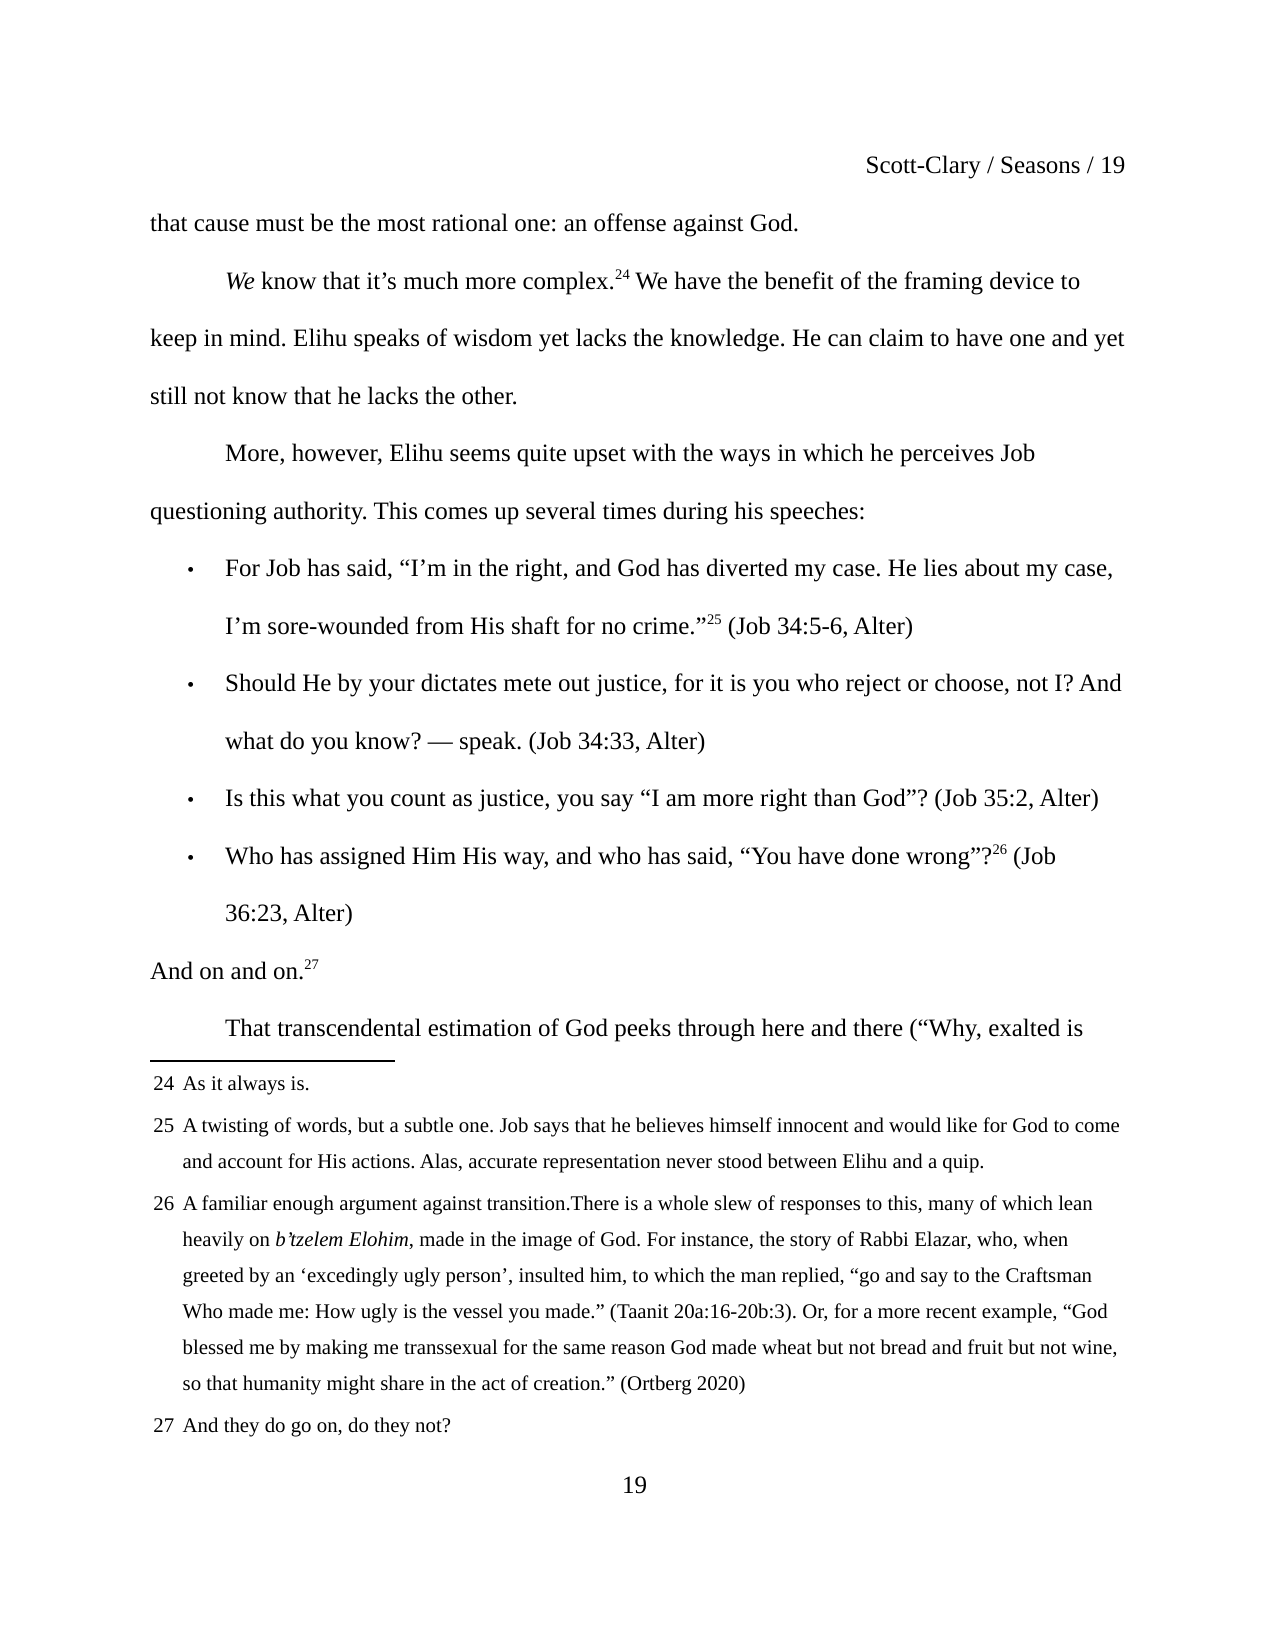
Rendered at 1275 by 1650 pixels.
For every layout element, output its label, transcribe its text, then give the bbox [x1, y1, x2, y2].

list A twisting of words, but a subtle one. Job says that he believes himself innocent and would like for God to come and account for His actions. Alas, accurate representation never stood between Elihu and a quip. [150, 1109, 1125, 1176]
list For Job has said, “I’m in the right, and God has diverted my case. He lies about my case, I’m sore-wounded from His shaft for no crime.” (Job 34:5-6, Alter) [187, 553, 1125, 639]
list Should He by your dictates mete out justice, for it is you who reject or choose, not I? And what do you know? — speak. (Job 34:33, Alter) [187, 668, 1125, 754]
text And they do go on, do they not? [150, 1410, 1125, 1440]
text As it always is. [150, 1067, 1125, 1097]
text More, however, Elihu seems quite upset with the ways in which he perceives Job questioning authority. This comes up several times during his speeches: [150, 438, 1125, 524]
text We know that it’s much more complex. We have the benefit of the framing device to keep in mind. Elihu speaks of wisdom yet lacks the knowledge. He can claim to have one and yet still not know that he lacks the other. [150, 266, 1125, 409]
list A familiar enough argument against transition.There is a whole slew of responses to this, many of which lean heavily on b’tzelem Elohim, made in the image of God. For instance, the story of Rabbi Elazar, who, when greeted by an ‘excedingly ugly person’, insulted him, to which the man replied, “go and say to the Craftsman Who made me: How ugly is the vessel you made.” (Taanit 20a:16-20b:3). Or, for a more recent example, “God blessed me by making me transsexual for the same reason God made wheat but not bread and fruit but not wine, so that humanity might share in the act of creation.” (Ortberg 2020) [150, 1188, 1125, 1398]
text that cause must be the most rational one: an offense against God. [150, 208, 1125, 237]
text And on and on. [150, 956, 1125, 984]
list Who has assigned Him His way, and who has said, “You have done wrong”? (Job 36:23, Alter) [187, 841, 1125, 927]
text That transcendental estimation of God peeks through here and there (“Why, exalted is [150, 1013, 1125, 1042]
list Is this what you count as justice, you say “I am more right than God”? (Job 35:2, Alter) [187, 783, 1125, 812]
